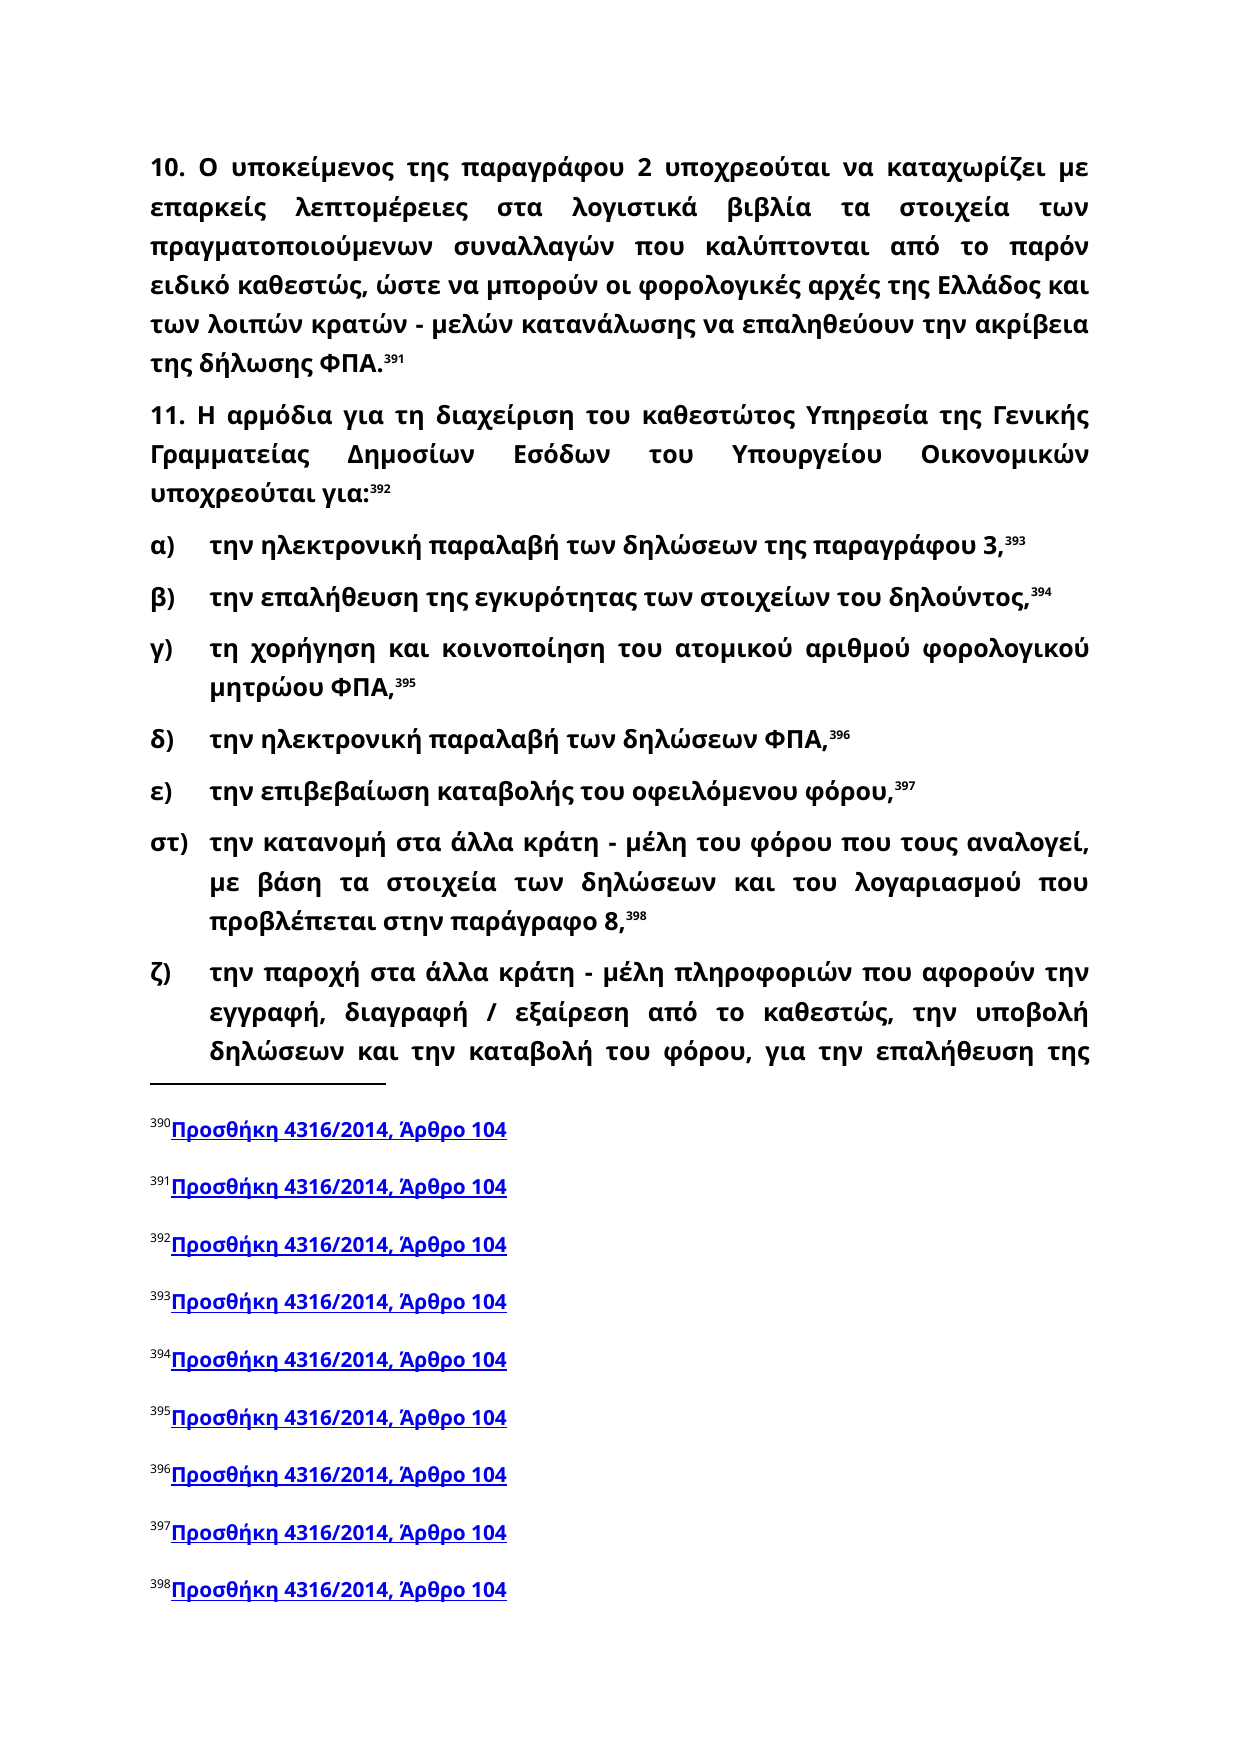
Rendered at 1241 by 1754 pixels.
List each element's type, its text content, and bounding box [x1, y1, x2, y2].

text Προσθήκη 4316/2014, Άρθρο 104 [150, 1230, 1090, 1258]
text 10. Ο υποκείμενος της παραγράφου 2 υποχρεούται να καταχωρίζει με επαρκείς λεπτομέρειες στα λογιστικά βιβλία τα στοιχεία των πραγματοποιούμενων συναλλαγών που καλύπτονται από το παρόν ειδικό καθεστώς, ώστε να μπορούν οι φορολογικές αρχές της Ελλάδος και των λοιπών κρατών - μελών κατανάλωσης να επαληθεύουν την ακρίβεια της δήλωσης ΦΠΑ. [150, 150, 1090, 380]
text Προσθήκη 4316/2014, Άρθρο 104 [150, 1460, 1090, 1489]
text Προσθήκη 4316/2014, Άρθρο 104 [150, 1403, 1090, 1431]
text Προσθήκη 4316/2014, Άρθρο 104 [150, 1115, 1090, 1143]
list στ) την κατανομή στα άλλα κράτη - μέλη του φόρου που τους αναλογεί, με βάση τα στοιχεία των δηλώσεων και του λογαριασμού που προβλέπεται στην παράγραφο 8, [150, 825, 1090, 937]
list δ) την ηλεκτρονική παραλαβή των δηλώσεων ΦΠΑ, [150, 722, 1090, 756]
list γ) τη χορήγηση και κοινοποίηση του ατομικού αριθμού φορολογικού μητρώου ΦΠΑ, [150, 631, 1090, 704]
text Προσθήκη 4316/2014, Άρθρο 104 [150, 1518, 1090, 1546]
list ε) την επιβεβαίωση καταβολής του οφειλόμενου φόρου, [150, 773, 1090, 807]
list β) την επαλήθευση της εγκυρότητας των στοιχείων του δηλούντος, [150, 579, 1090, 613]
text Προσθήκη 4316/2014, Άρθρο 104 [150, 1345, 1090, 1373]
list α) την ηλεκτρονική παραλαβή των δηλώσεων της παραγράφου 3, [150, 527, 1090, 562]
text Προσθήκη 4316/2014, Άρθρο 104 [150, 1576, 1090, 1604]
text 11. Η αρμόδια για τη διαχείριση του καθεστώτος Υπηρεσία της Γενικής Γραμματείας Δημοσίων Εσόδων του Υπουργείου Οικονομικών υποχρεούται για: [150, 397, 1090, 510]
text Προσθήκη 4316/2014, Άρθρο 104 [150, 1287, 1090, 1316]
list ζ) την παροχή στα άλλα κράτη - μέλη πληροφοριών που αφορούν την εγγραφή, διαγραφή / εξαίρεση από το καθεστώς, την υποβολή δηλώσεων και την καταβολή του φόρου, για την επαλήθευση της [150, 955, 1090, 1067]
text Προσθήκη 4316/2014, Άρθρο 104 [150, 1172, 1090, 1201]
